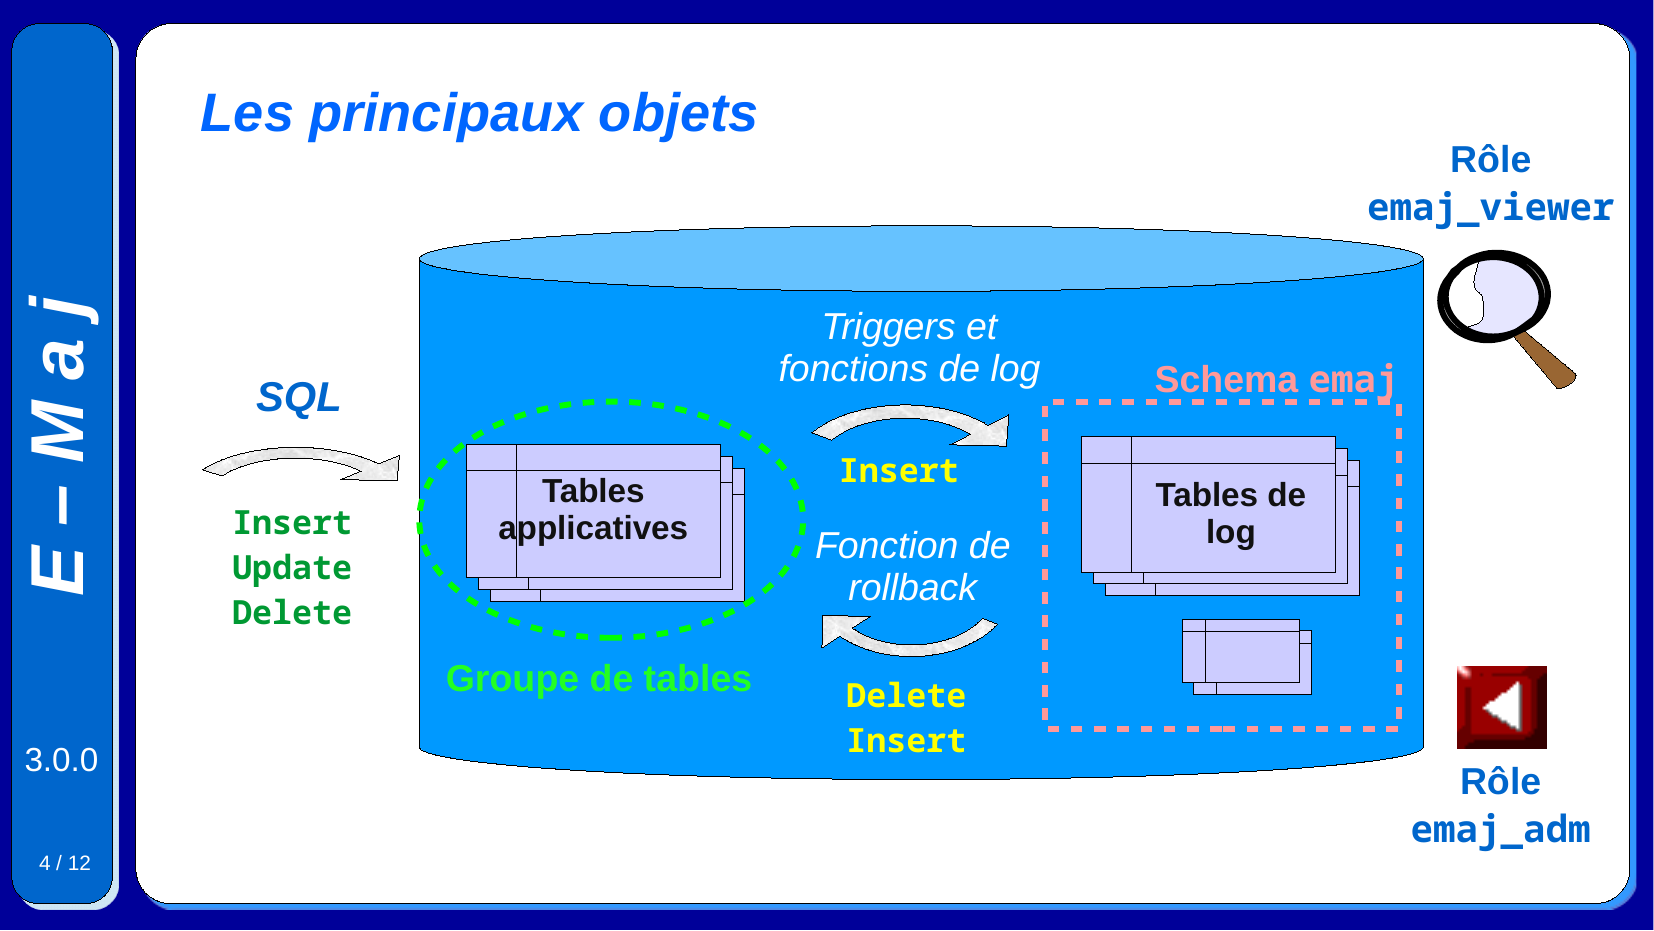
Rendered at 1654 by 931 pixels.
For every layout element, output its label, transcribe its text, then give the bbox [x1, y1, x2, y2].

text_box Tables de log [1138, 468, 1323, 561]
text_box Tables applicatives [448, 465, 739, 557]
text_box Delete Insert [802, 664, 1010, 759]
text_box [1440, 252, 1577, 389]
text_box [202, 447, 400, 481]
text_box Insert Update Delete [183, 491, 402, 626]
text_box [419, 260, 1424, 780]
text_box Groupe de tables [431, 649, 768, 707]
text_box Fonction de rollback [755, 516, 1070, 616]
text_box Triggers et fonctions de log [761, 298, 1058, 398]
text_box Rôle emaj_viewer [1352, 131, 1630, 233]
title Les principaux objets [200, 34, 1575, 191]
text_box Insert [817, 439, 981, 494]
text_box SQL [194, 366, 404, 428]
text_box Schema emaj [1139, 344, 1414, 406]
text_box Rôle emaj_adm [1395, 752, 1609, 855]
picture [1457, 666, 1547, 749]
